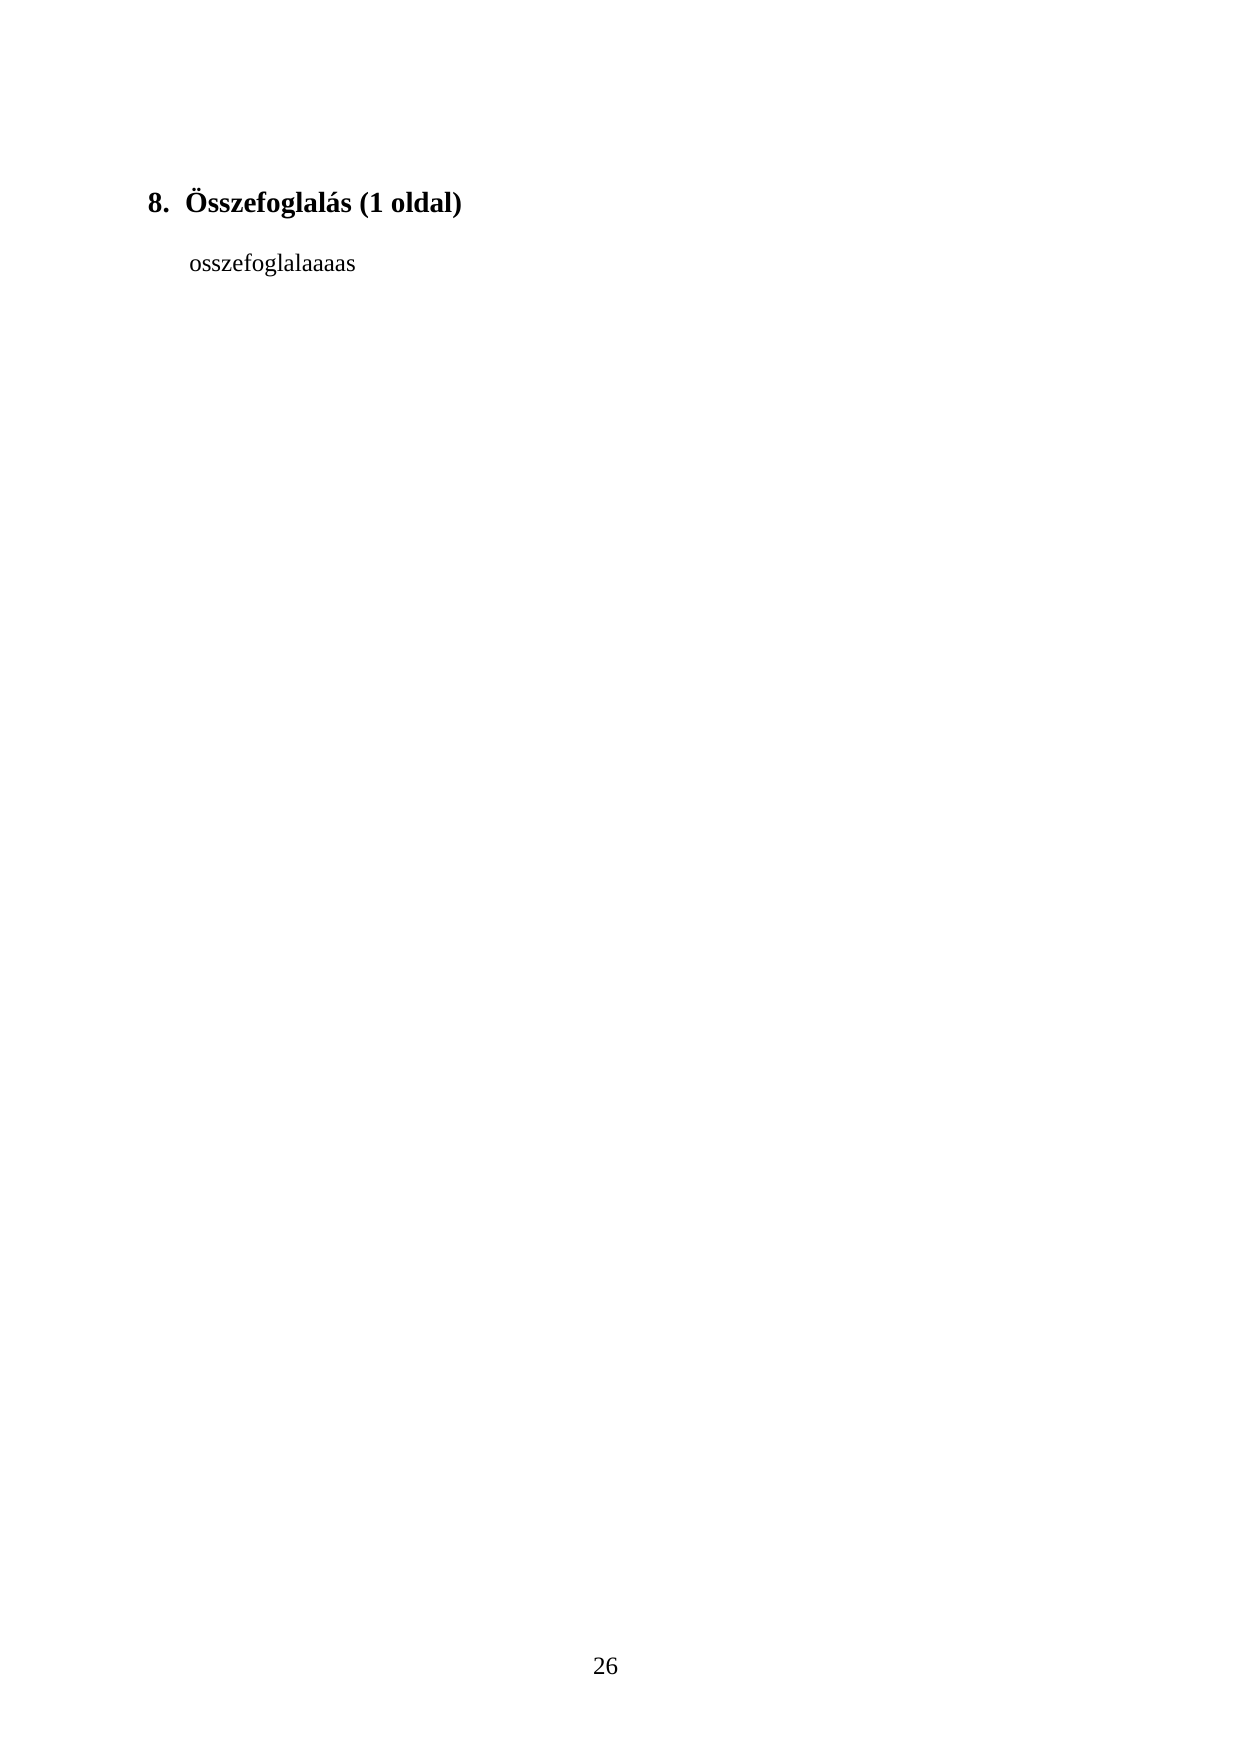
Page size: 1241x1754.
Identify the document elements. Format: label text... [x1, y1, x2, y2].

subtitle Összefoglalás (1 oldal) [148, 185, 1092, 219]
text osszefoglalaaaas [148, 248, 1092, 277]
